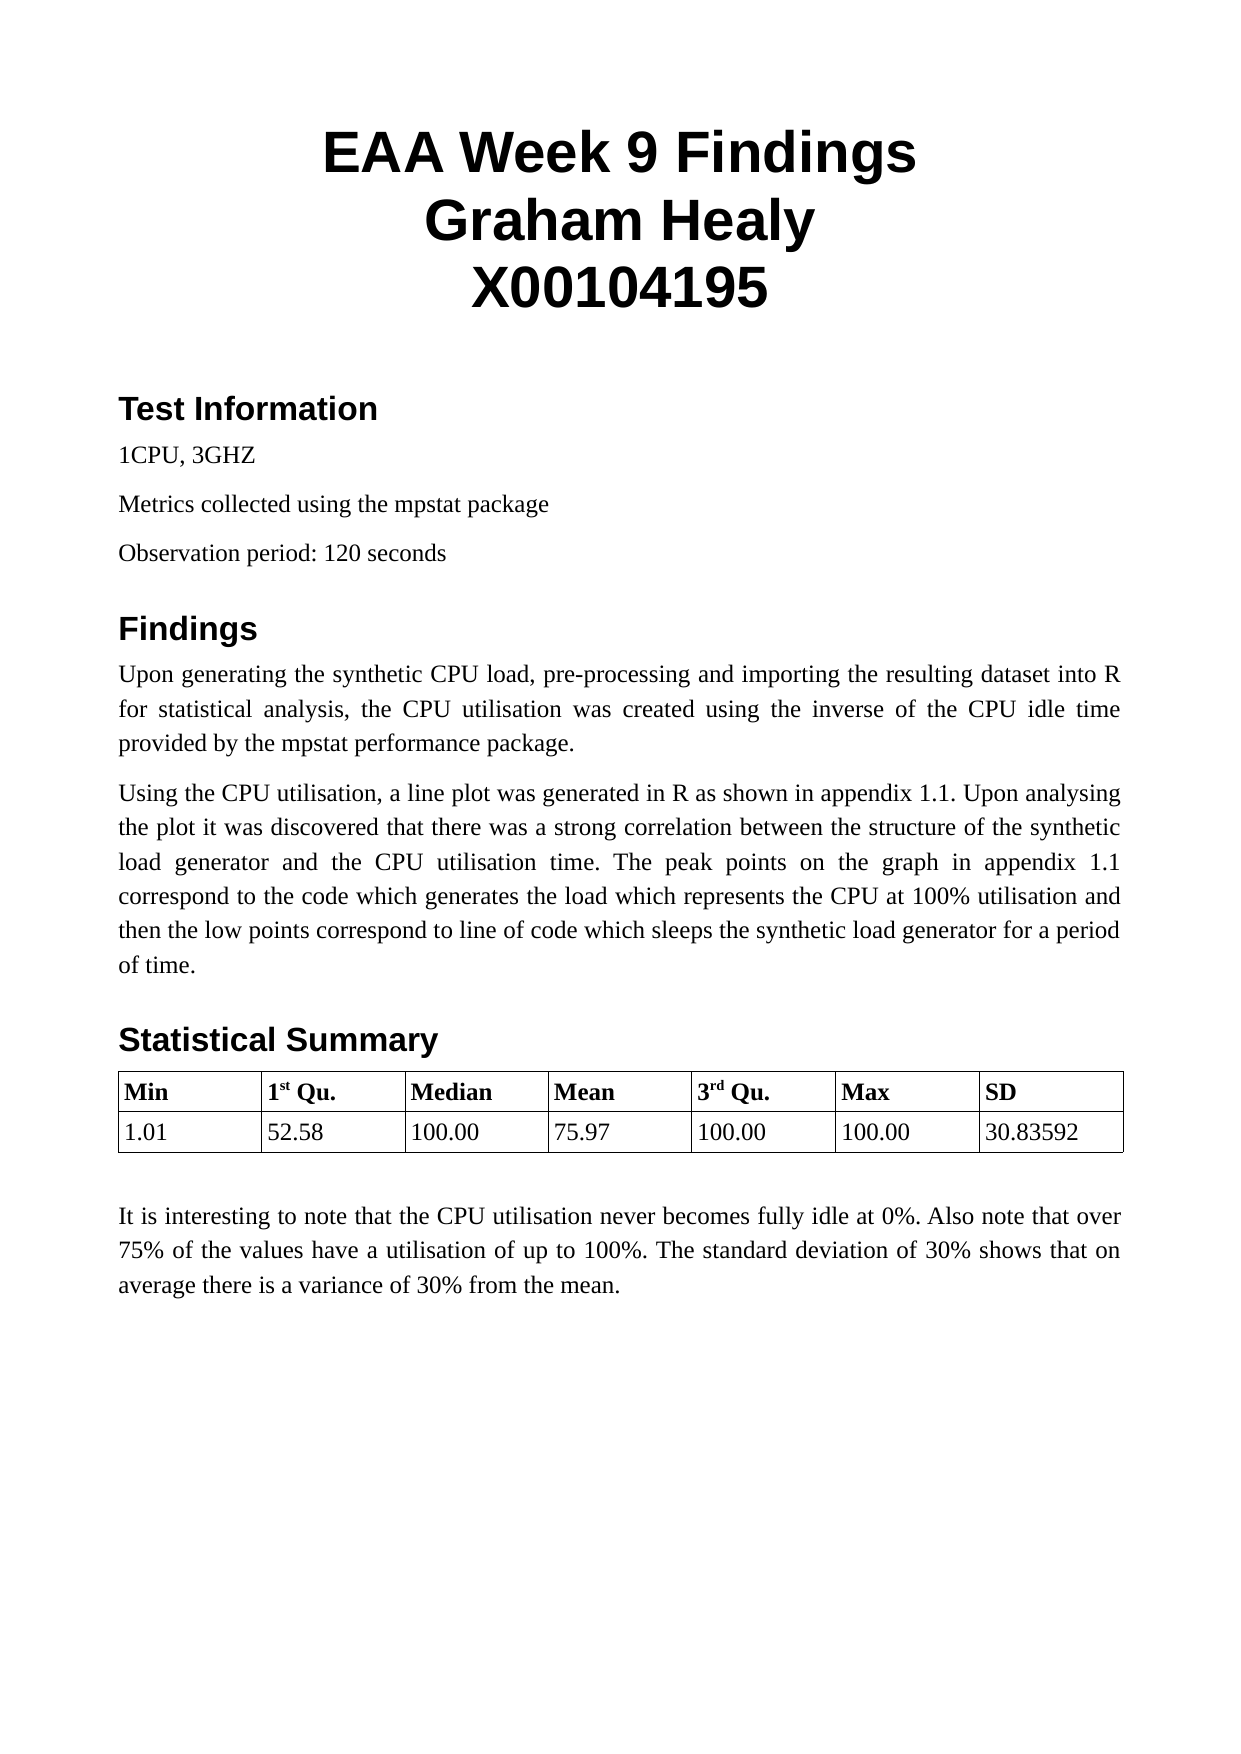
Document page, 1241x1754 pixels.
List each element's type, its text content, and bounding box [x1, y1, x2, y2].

table_header 1st Qu. [262, 1072, 405, 1111]
table_cell 100.00 [836, 1112, 979, 1152]
text 1CPU, 3GHZ [118, 440, 1122, 469]
title EAA Week 9 Findings [118, 118, 1122, 185]
text Observation period: 120 seconds [118, 538, 1122, 567]
subtitle Statistical Summary [118, 1020, 1122, 1058]
subtitle Findings [118, 608, 1122, 647]
title Graham Healy [118, 185, 1122, 252]
title X00104195 [118, 252, 1122, 319]
table_cell 30.83592 [980, 1112, 1123, 1152]
table_cell 100.00 [406, 1112, 548, 1152]
table_header Max [836, 1072, 979, 1111]
text Using the CPU utilisation, a line plot was generated in R as shown in appendix 1.1. Upon analysing the plot it was discovered that there was a strong correlation between the structure of the synthetic load generator and the CPU utilisation time. The peak points on the graph in appendix 1.1 correspond to the code which generates the load which represents the CPU at 100% utilisation and then the low points correspond to line of code which sleeps the synthetic load generator for a period of time. [118, 778, 1122, 979]
table_header 3rd Qu. [692, 1072, 835, 1111]
table_header SD [980, 1072, 1123, 1111]
text Upon generating the synthetic CPU load, pre-processing and importing the resulting dataset into R for statistical analysis, the CPU utilisation was created using the inverse of the CPU idle time provided by the mpstat performance package. [118, 659, 1122, 757]
subtitle Test Information [118, 389, 1122, 428]
table_cell 100.00 [692, 1112, 835, 1152]
table_cell 1.01 [119, 1112, 261, 1152]
table_cell 75.97 [549, 1112, 691, 1152]
table_header Median [406, 1072, 548, 1111]
table_header Min [119, 1072, 261, 1111]
text Metrics collected using the mpstat package [118, 489, 1122, 518]
table_header Mean [549, 1072, 691, 1111]
table_cell 52.58 [262, 1112, 405, 1152]
text It is interesting to note that the CPU utilisation never becomes fully idle at 0%. Also note that over 75% of the values have a utilisation of up to 100%. The standard deviation of 30% shows that on average there is a variance of 30% from the mean. [118, 1201, 1122, 1298]
